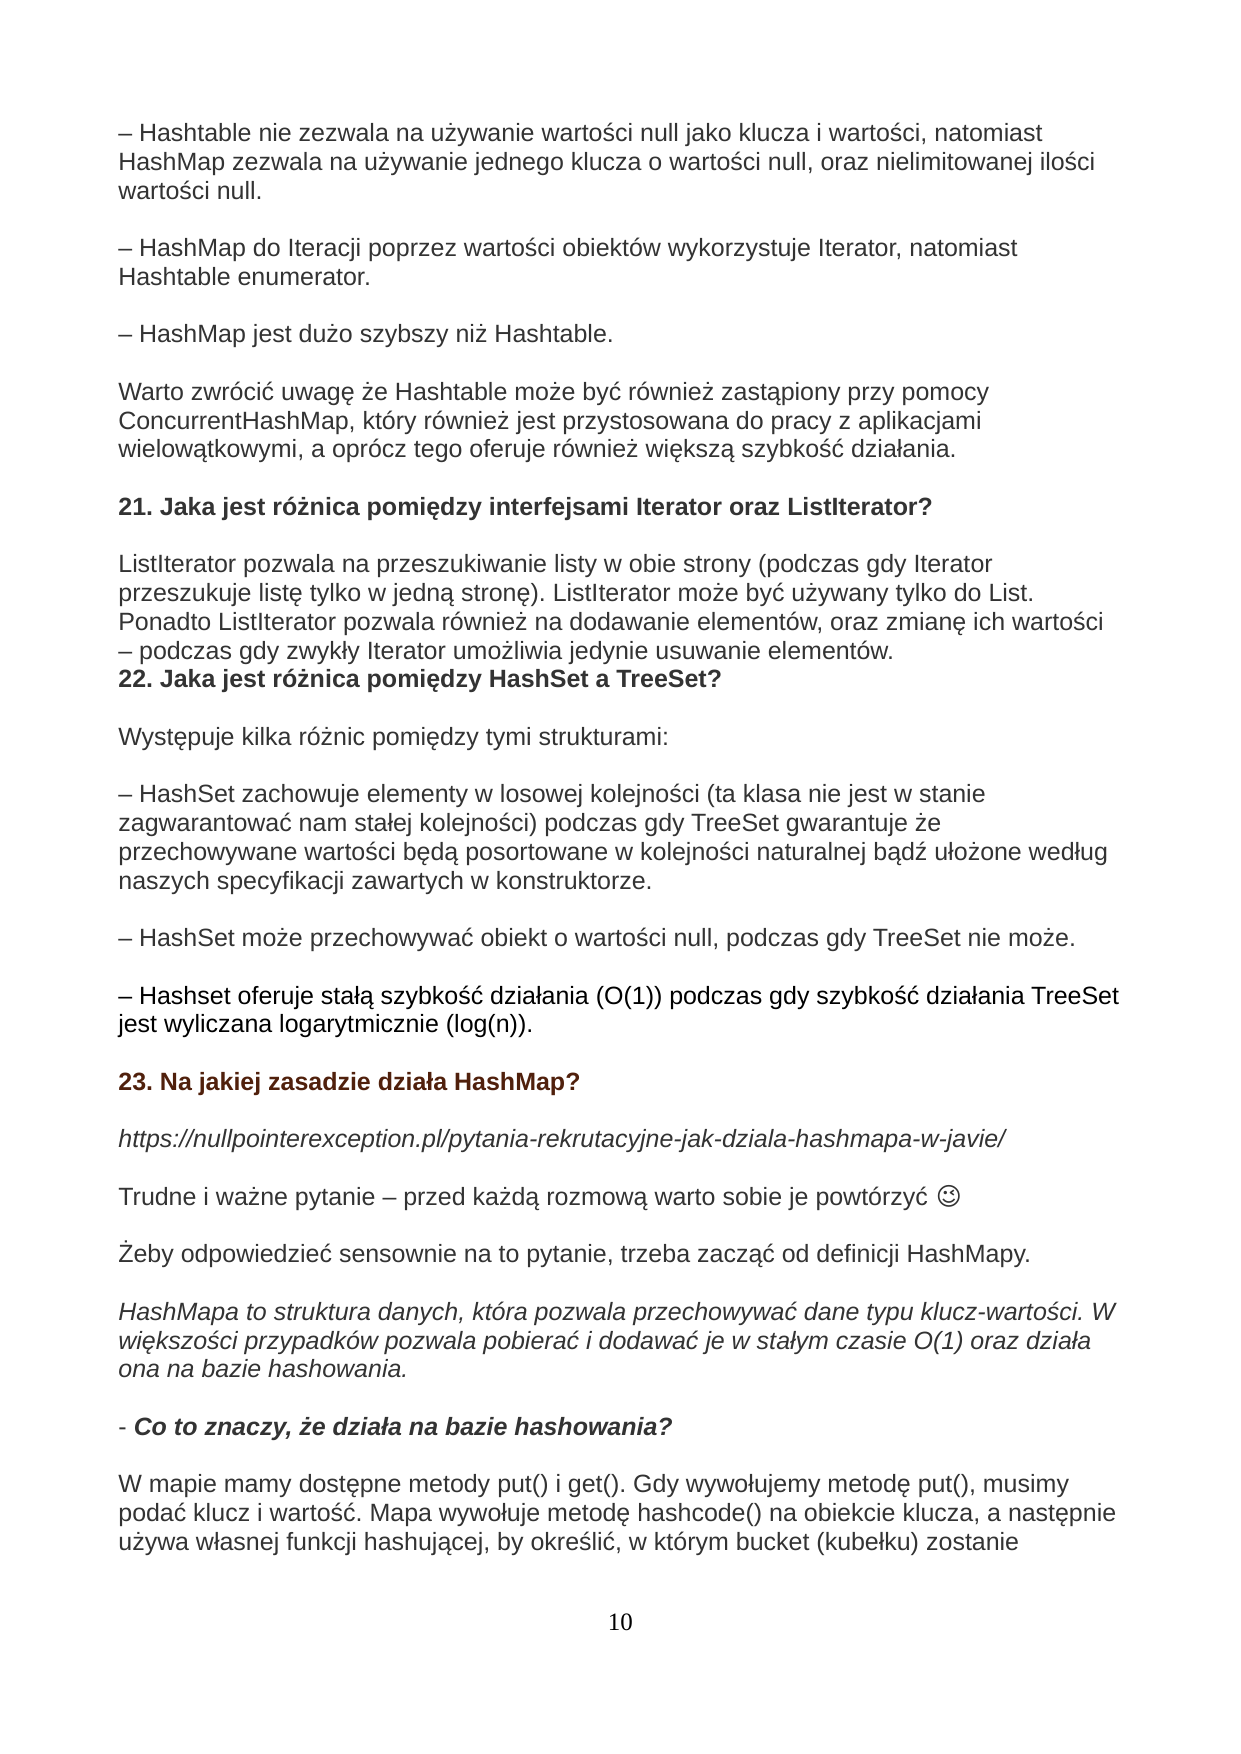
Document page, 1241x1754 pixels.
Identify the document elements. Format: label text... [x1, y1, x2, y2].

subtitle 23. Na jakiej zasadzie działa HashMap? [118, 1067, 1122, 1096]
text W mapie mamy dostępne metody put() i get(). Gdy wywołujemy metodę put(), musimy podać klucz i wartość. Mapa wywołuje metodę hashcode() na obiekcie klucza, a następnie używa własnej funkcji hashującej, by określić, w którym bucket (kubełku) zostanie [118, 1469, 1122, 1556]
text https://nullpointerexception.pl/pytania-rekrutacyjne-jak-dziala-hashmapa-w-javie/ Trudne i ważne pytanie – przed każdą rozmową warto sobie je powtórzyć 😉 [118, 1096, 1122, 1211]
text – HashSet może przechowywać obiekt o wartości null, podczas gdy TreeSet nie może. [118, 923, 1122, 952]
text – Hashtable nie zezwala na używanie wartości null jako klucza i wartości, natomiast HashMap zezwala na używanie jednego klucza o wartości null, oraz nielimitowanej ilości wartości null. [118, 118, 1122, 204]
text – HashMap do Iteracji poprzez wartości obiektów wykorzystuje Iterator, natomiast Hashtable enumerator. [118, 233, 1122, 291]
subtitle 21. Jaka jest różnica pomiędzy interfejsami Iterator oraz ListIterator? [118, 492, 1122, 521]
text – HashSet zachowuje elementy w losowej kolejności (ta klasa nie jest w stanie zagwarantować nam stałej kolejności) podczas gdy TreeSet gwarantuje że przechowywane wartości będą posortowane w kolejności naturalnej bądź ułożone według naszych specyfikacji zawartych w konstruktorze. [118, 779, 1122, 894]
text Występuje kilka różnic pomiędzy tymi strukturami: [118, 722, 1122, 751]
text – Hashset oferuje stałą szybkość działania (O(1)) podczas gdy szybkość działania TreeSet jest wyliczana logarytmicznie (log(n)). [118, 981, 1122, 1038]
text – HashMap jest dużo szybszy niż Hashtable. [118, 319, 1122, 348]
text Żeby odpowiedzieć sensownie na to pytanie, trzeba zacząć od definicji HashMapy. [118, 1239, 1122, 1268]
subtitle 22. Jaka jest różnica pomiędzy HashSet a TreeSet? [118, 664, 1122, 693]
text ListIterator pozwala na przeszukiwanie listy w obie strony (podczas gdy Iterator przeszukuje listę tylko w jedną stronę). ListIterator może być używany tylko do List. Ponadto ListIterator pozwala również na dodawanie elementów, oraz zmianę ich wartości – podczas gdy zwykły Iterator umożliwia jedynie usuwanie elementów. [118, 549, 1122, 664]
text HashMapa to struktura danych, która pozwala przechowywać dane typu klucz-wartości. W większości przypadków pozwala pobierać i dodawać je w stałym czasie O(1) oraz działa ona na bazie hashowania. - Co to znaczy, że działa na bazie hashowania? [118, 1297, 1122, 1469]
text Warto zwrócić uwagę że Hashtable może być również zastąpiony przy pomocy ConcurrentHashMap, który również jest przystosowana do pracy z aplikacjami wielowątkowymi, a oprócz tego oferuje również większą szybkość działania. [118, 377, 1122, 492]
